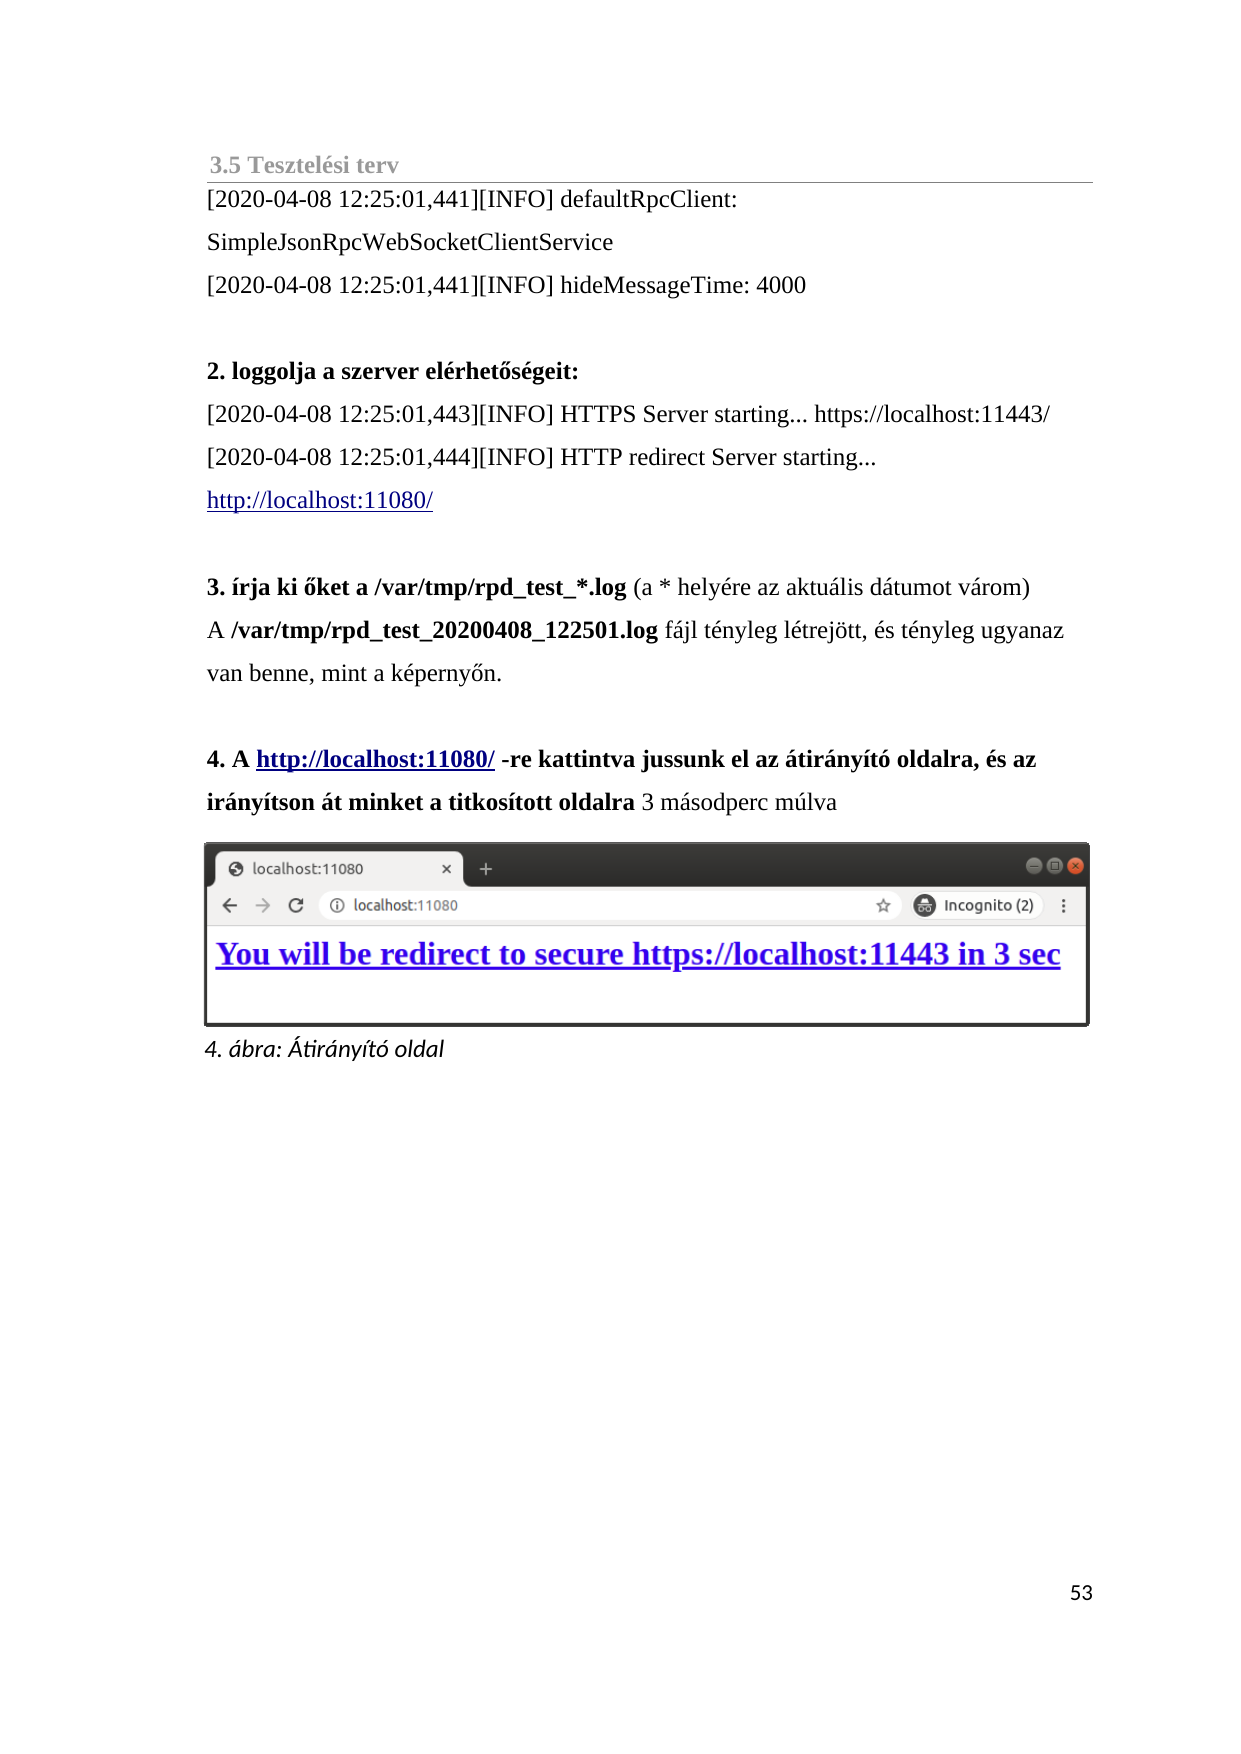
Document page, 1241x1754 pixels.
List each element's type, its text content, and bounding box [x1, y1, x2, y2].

text A /var/tmp/rpd_test_20200408_122501.log fájl tényleg létrejött, és tényleg ugyanaz van benne, mint a képernyőn. [207, 615, 1093, 687]
text 2. loggolja a szerver elérhetőségeit: [207, 356, 1093, 385]
text [2020-04-08 12:25:01,441][INFO] hideMessageTime: 4000 [207, 270, 1093, 299]
text [204, 830, 1090, 842]
text [2020-04-08 12:25:01,444][INFO] HTTP redirect Server starting... http://localhost:11080/ [207, 442, 1093, 514]
text [2020-04-08 12:25:01,441][INFO] defaultRpcClient: SimpleJsonRpcWebSocketClientService [207, 184, 1093, 256]
picture [203, 842, 1090, 1027]
text 4. ábra: Átirányító oldal [204, 1027, 1090, 1063]
text [2020-04-08 12:25:01,443][INFO] HTTPS Server starting... https://localhost:11443/ [207, 399, 1093, 428]
text 4. A http://localhost:11080/ -re kattintva jussunk el az átirányító oldalra, és az irányítson át minket a titkosított oldalra 3 másodperc múlva [207, 744, 1093, 816]
text 3. írja ki őket a /var/tmp/rpd_test_*.log (a * helyére az aktuális dátumot várom) [207, 572, 1093, 601]
